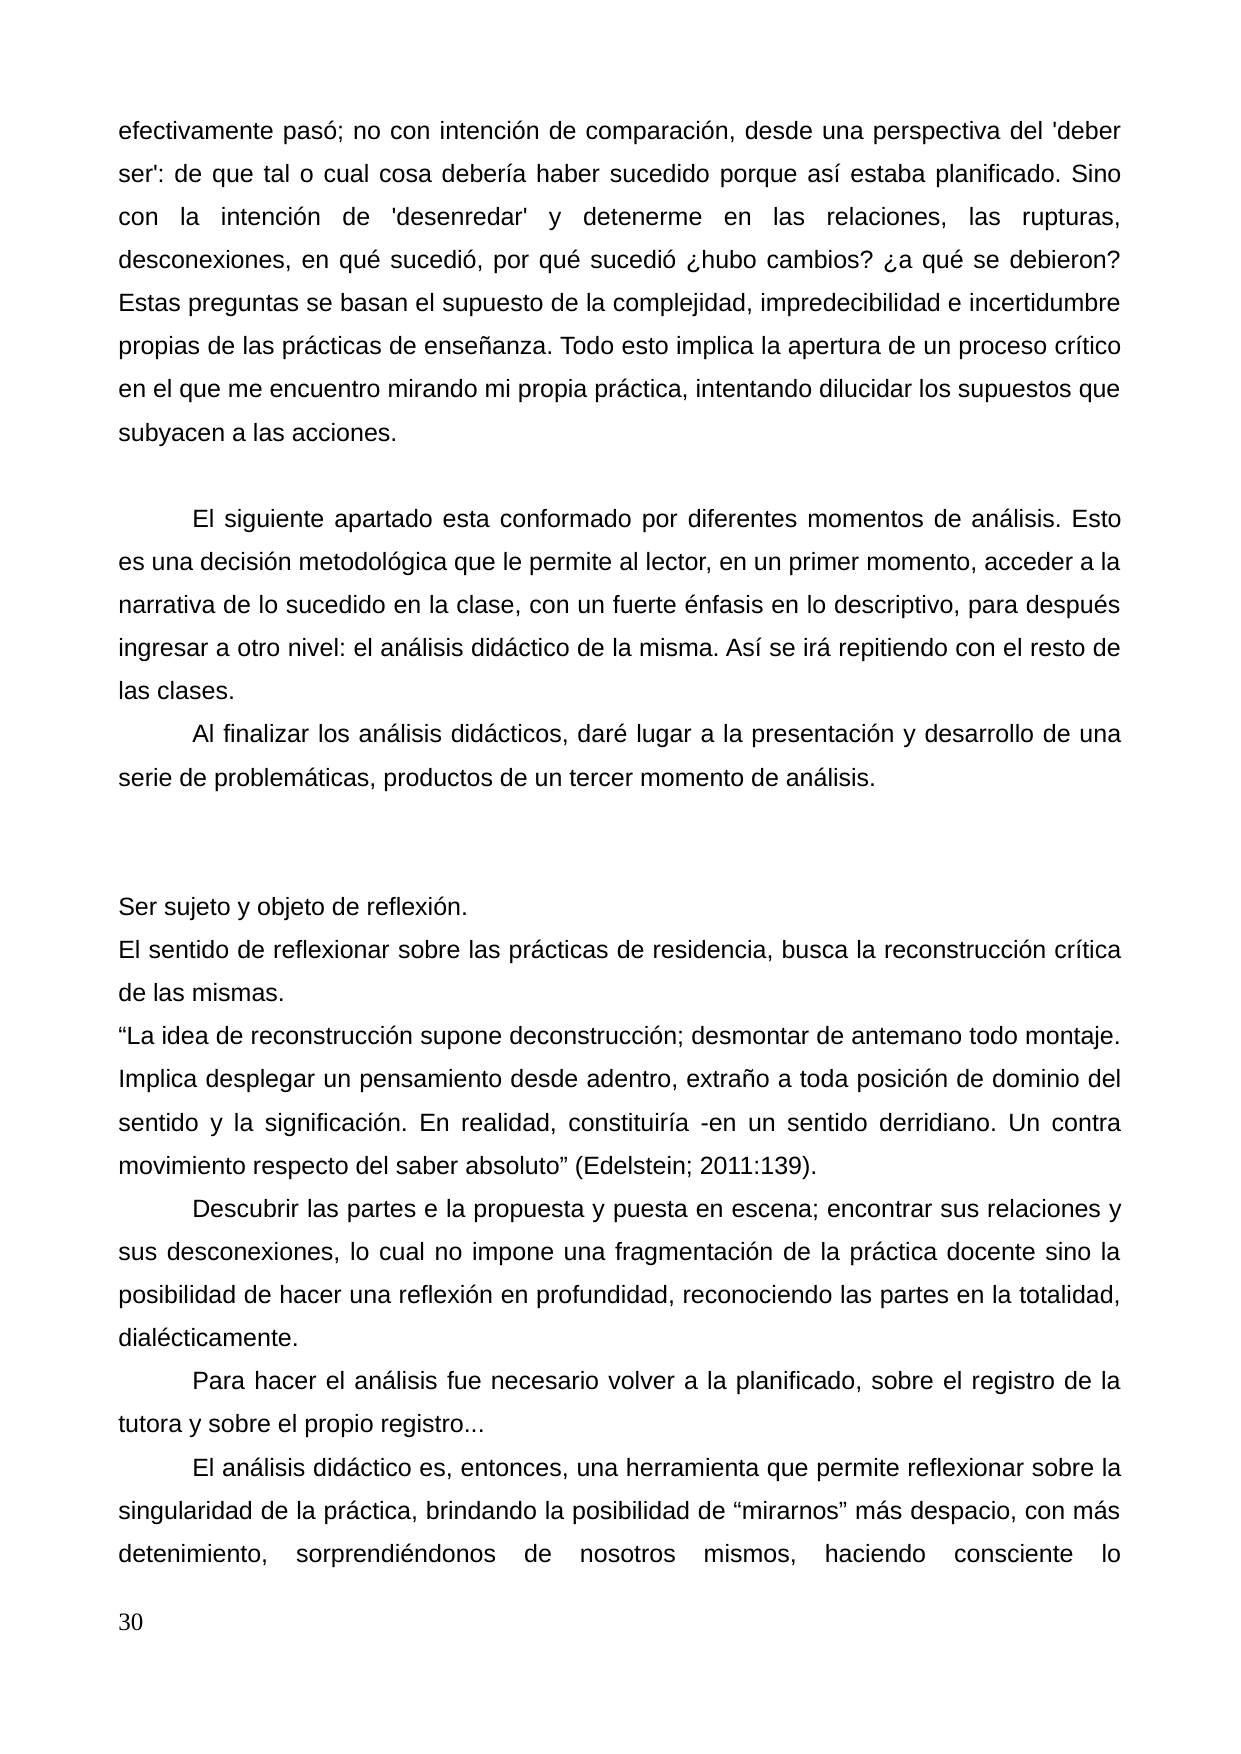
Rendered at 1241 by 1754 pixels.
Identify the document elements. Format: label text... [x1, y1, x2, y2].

text “La idea de reconstrucción supone deconstrucción; desmontar de antemano todo montaje. Implica desplegar un pensamiento desde adentro, extraño a toda posición de dominio del sentido y la significación. En realidad, constituiría -en un sentido derridiano. Un contra movimiento respecto del saber absoluto” (Edelstein; 2011:139). [118, 1021, 1123, 1179]
text El siguiente apartado esta conformado por diferentes momentos de análisis. Esto es una decisión metodológica que le permite al lector, en un primer momento, acceder a la narrativa de lo sucedido en la clase, con un fuerte énfasis en lo descriptivo, para después ingresar a otro nivel: el análisis didáctico de la misma. Así se irá repitiendo con el resto de las clases. [118, 504, 1123, 705]
text Ser sujeto y objeto de reflexión. [118, 892, 1123, 921]
text Descubrir las partes e la propuesta y puesta en escena; encontrar sus relaciones y sus desconexiones, lo cual no impone una fragmentación de la práctica docente sino la posibilidad de hacer una reflexión en profundidad, reconociendo las partes en la totalidad, dialécticamente. [118, 1194, 1123, 1352]
text Al finalizar los análisis didácticos, daré lugar a la presentación y desarrollo de una serie de problemáticas, productos de un tercer momento de análisis. [118, 719, 1123, 791]
text El análisis didáctico es, entonces, una herramienta que permite reflexionar sobre la singularidad de la práctica, brindando la posibilidad de “mirarnos” más despacio, con más detenimiento, sorprendiéndonos de nosotros mismos, haciendo consciente lo [118, 1452, 1123, 1567]
text Para hacer el análisis fue necesario volver a la planificado, sobre el registro de la tutora y sobre el propio registro... [118, 1366, 1123, 1438]
text El sentido de reflexionar sobre las prácticas de residencia, busca la reconstrucción crítica de las mismas. [118, 935, 1123, 1007]
text efectivamente pasó; no con intención de comparación, desde una perspectiva del 'deber ser': de que tal o cual cosa debería haber sucedido porque así estaba planificado. Sino con la intención de 'desenredar' y detenerme en las relaciones, las rupturas, desconexiones, en qué sucedió, por qué sucedió ¿hubo cambios? ¿a qué se debieron? Estas preguntas se basan el supuesto de la complejidad, impredecibilidad e incertidumbre propias de las prácticas de enseñanza. Todo esto implica la apertura de un proceso crítico en el que me encuentro mirando mi propia práctica, intentando dilucidar los supuestos que subyacen a las acciones. [118, 116, 1123, 446]
